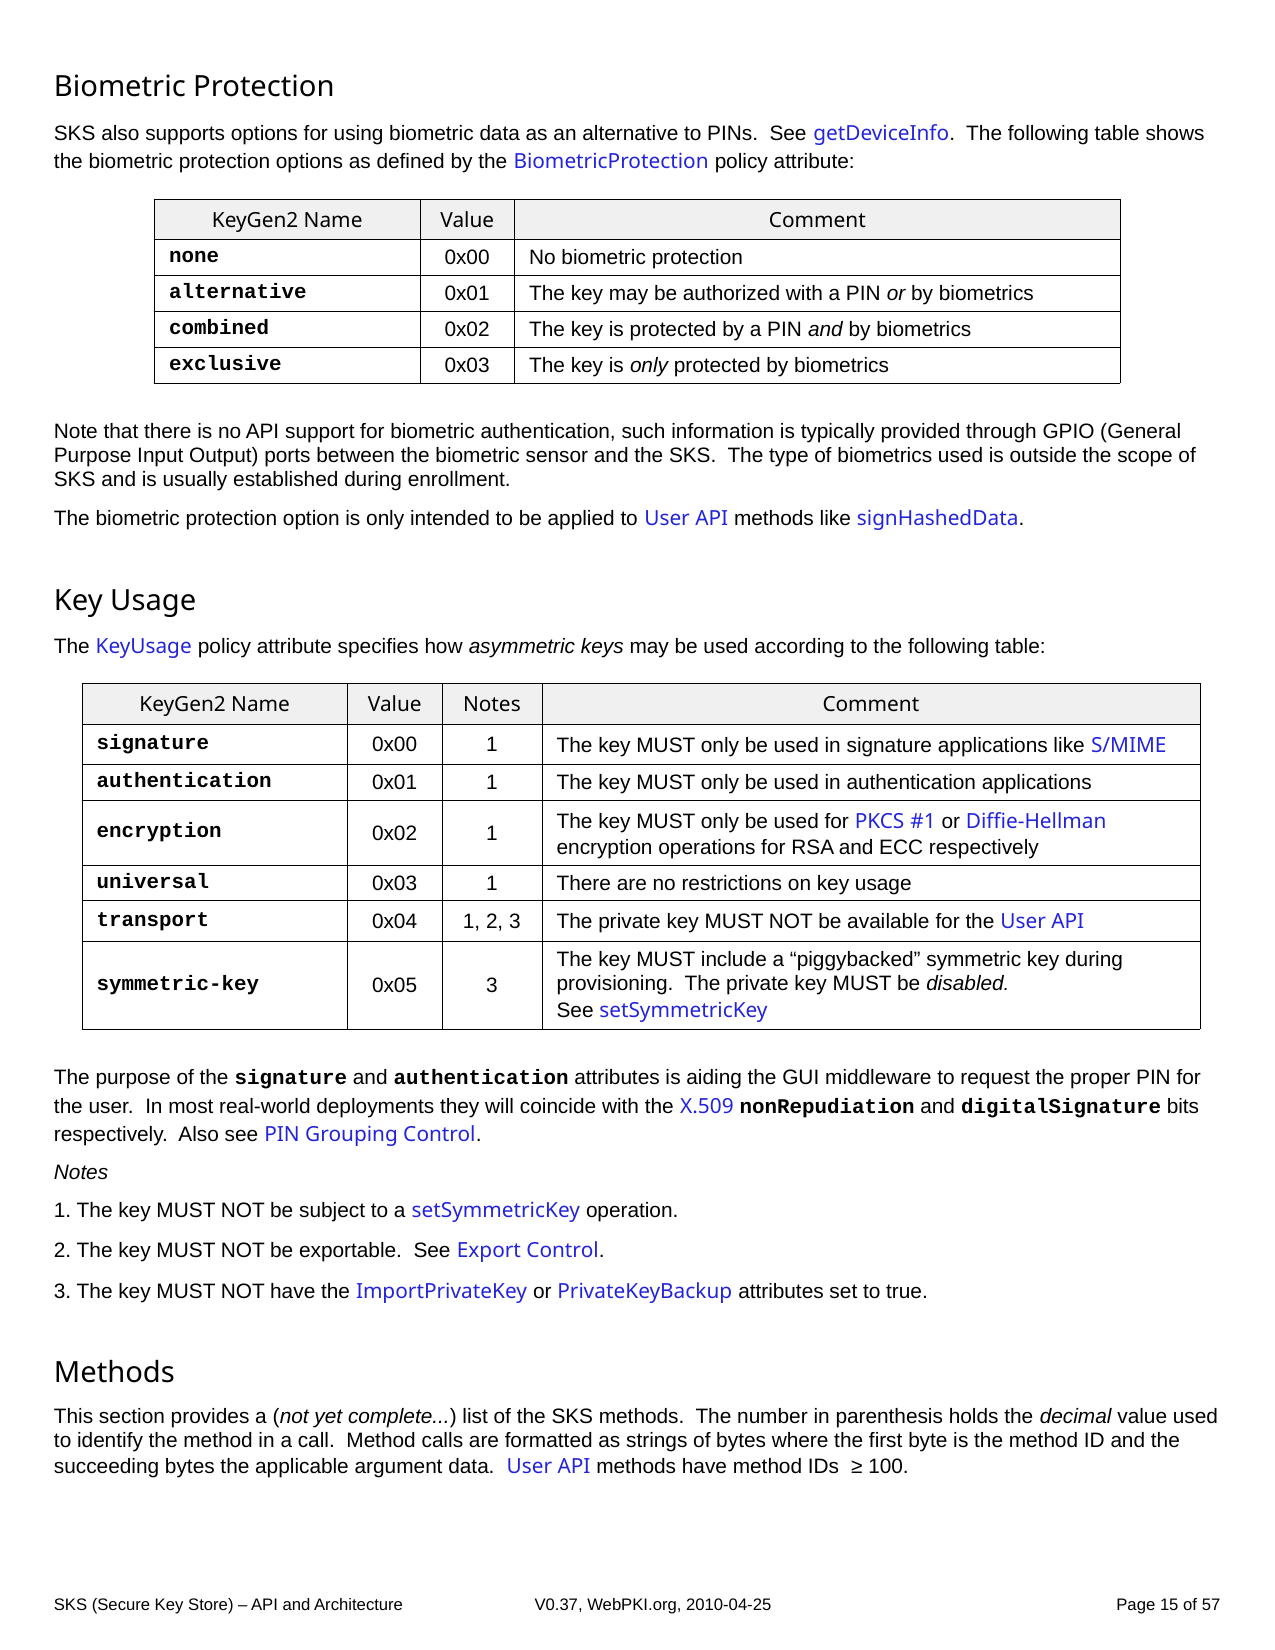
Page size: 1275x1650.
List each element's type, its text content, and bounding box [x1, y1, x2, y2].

table_cell encryption [83, 801, 347, 864]
table_header Value [421, 200, 514, 239]
table_cell none [155, 240, 420, 275]
table_cell 1 [443, 866, 542, 900]
text 2. The key MUST NOT be exportable. See Export Control. [54, 1236, 1221, 1264]
subtitle Biometric Protection [54, 66, 1221, 105]
table_cell The key MUST only be used in signature applications like S/MIME [543, 725, 1200, 764]
table_cell 1, 2, 3 [443, 901, 542, 941]
text Note that there is no API support for biometric authentication, such information is typically provided through GPIO (General Purpose Input Output) ports between the biometric sensor and the SKS. The type of biometrics used is outside the scope of SKS and is usually established during enrollment. [54, 419, 1221, 491]
text This section provides a (not yet complete...) list of the SKS methods. The number in parenthesis holds the decimal value used to identify the method in a call. Method calls are formatted as strings of bytes where the first byte is the method ID and the succeeding bytes the applicable argument data. User API methods have method IDs ≥ 100. [54, 1404, 1221, 1480]
text 1. The key MUST NOT be subject to a setSymmetricKey operation. [54, 1195, 1221, 1224]
table_cell 0x02 [421, 312, 514, 347]
table_cell 0x02 [348, 801, 442, 864]
table_cell The private key MUST NOT be available for the User API [543, 901, 1200, 941]
table_cell 0x03 [348, 866, 442, 900]
table_cell The key MUST only be used in authentication applications [543, 765, 1200, 800]
text The KeyUsage policy attribute specifies how asymmetric keys may be used according to the following table: [54, 631, 1221, 683]
table_cell The key is only protected by biometrics [515, 348, 1120, 383]
table_cell 0x04 [348, 901, 442, 941]
table_cell There are no restrictions on key usage [543, 866, 1200, 900]
table_cell signature [83, 725, 347, 764]
table_cell combined [155, 312, 420, 347]
table_header Notes [443, 684, 542, 724]
subtitle Methods [54, 1352, 1221, 1391]
table_cell universal [83, 866, 347, 900]
subtitle Key Usage [54, 579, 1221, 618]
table_cell 0x00 [348, 725, 442, 764]
table_cell No biometric protection [515, 240, 1120, 275]
table_cell The key may be authorized with a PIN or by biometrics [515, 276, 1120, 311]
table_cell 3 [443, 942, 542, 1029]
table_cell transport [83, 901, 347, 941]
text SKS also supports options for using biometric data as an alternative to PINs. See getDeviceInfo. The following table shows the biometric protection options as defined by the BiometricProtection policy attribute: [54, 118, 1221, 199]
table_cell The key is protected by a PIN and by biometrics [515, 312, 1120, 347]
table_header Value [348, 684, 442, 724]
table_cell 0x01 [348, 765, 442, 800]
table_cell 0x00 [421, 240, 514, 275]
table_header KeyGen2 Name [83, 684, 347, 724]
table_cell alternative [155, 276, 420, 311]
table_cell authentication [83, 765, 347, 800]
table_header Comment [543, 684, 1200, 724]
table_cell 1 [443, 765, 542, 800]
text 3. The key MUST NOT have the ImportPrivateKey or PrivateKeyBackup attributes set to true. [54, 1276, 1221, 1304]
table_cell 0x01 [421, 276, 514, 311]
table_header Comment [515, 200, 1120, 239]
table_cell 0x03 [421, 348, 514, 383]
text Notes [54, 1159, 1221, 1183]
table_cell exclusive [155, 348, 420, 383]
table_header KeyGen2 Name [155, 200, 420, 239]
table_cell symmetric-key [83, 942, 347, 1029]
text The purpose of the signature and authentication attributes is aiding the GUI middleware to request the proper PIN for the user. In most real-world deployments they will coincide with the X.509 nonRepudiation and digitalSignature bits respectively. Also see PIN Grouping Control. [54, 1065, 1221, 1148]
table_cell The key MUST include a “piggybacked” symmetric key during provisioning. The private key MUST be disabled. See setSymmetricKey [543, 942, 1200, 1029]
text The biometric protection option is only intended to be applied to User API methods like signHashedData. [54, 503, 1221, 531]
table_cell 1 [443, 725, 542, 764]
table_cell 1 [443, 801, 542, 864]
table_cell The key MUST only be used for PKCS #1 or Diffie-Hellman encryption operations for RSA and ECC respectively [543, 801, 1200, 864]
table_cell 0x05 [348, 942, 442, 1029]
